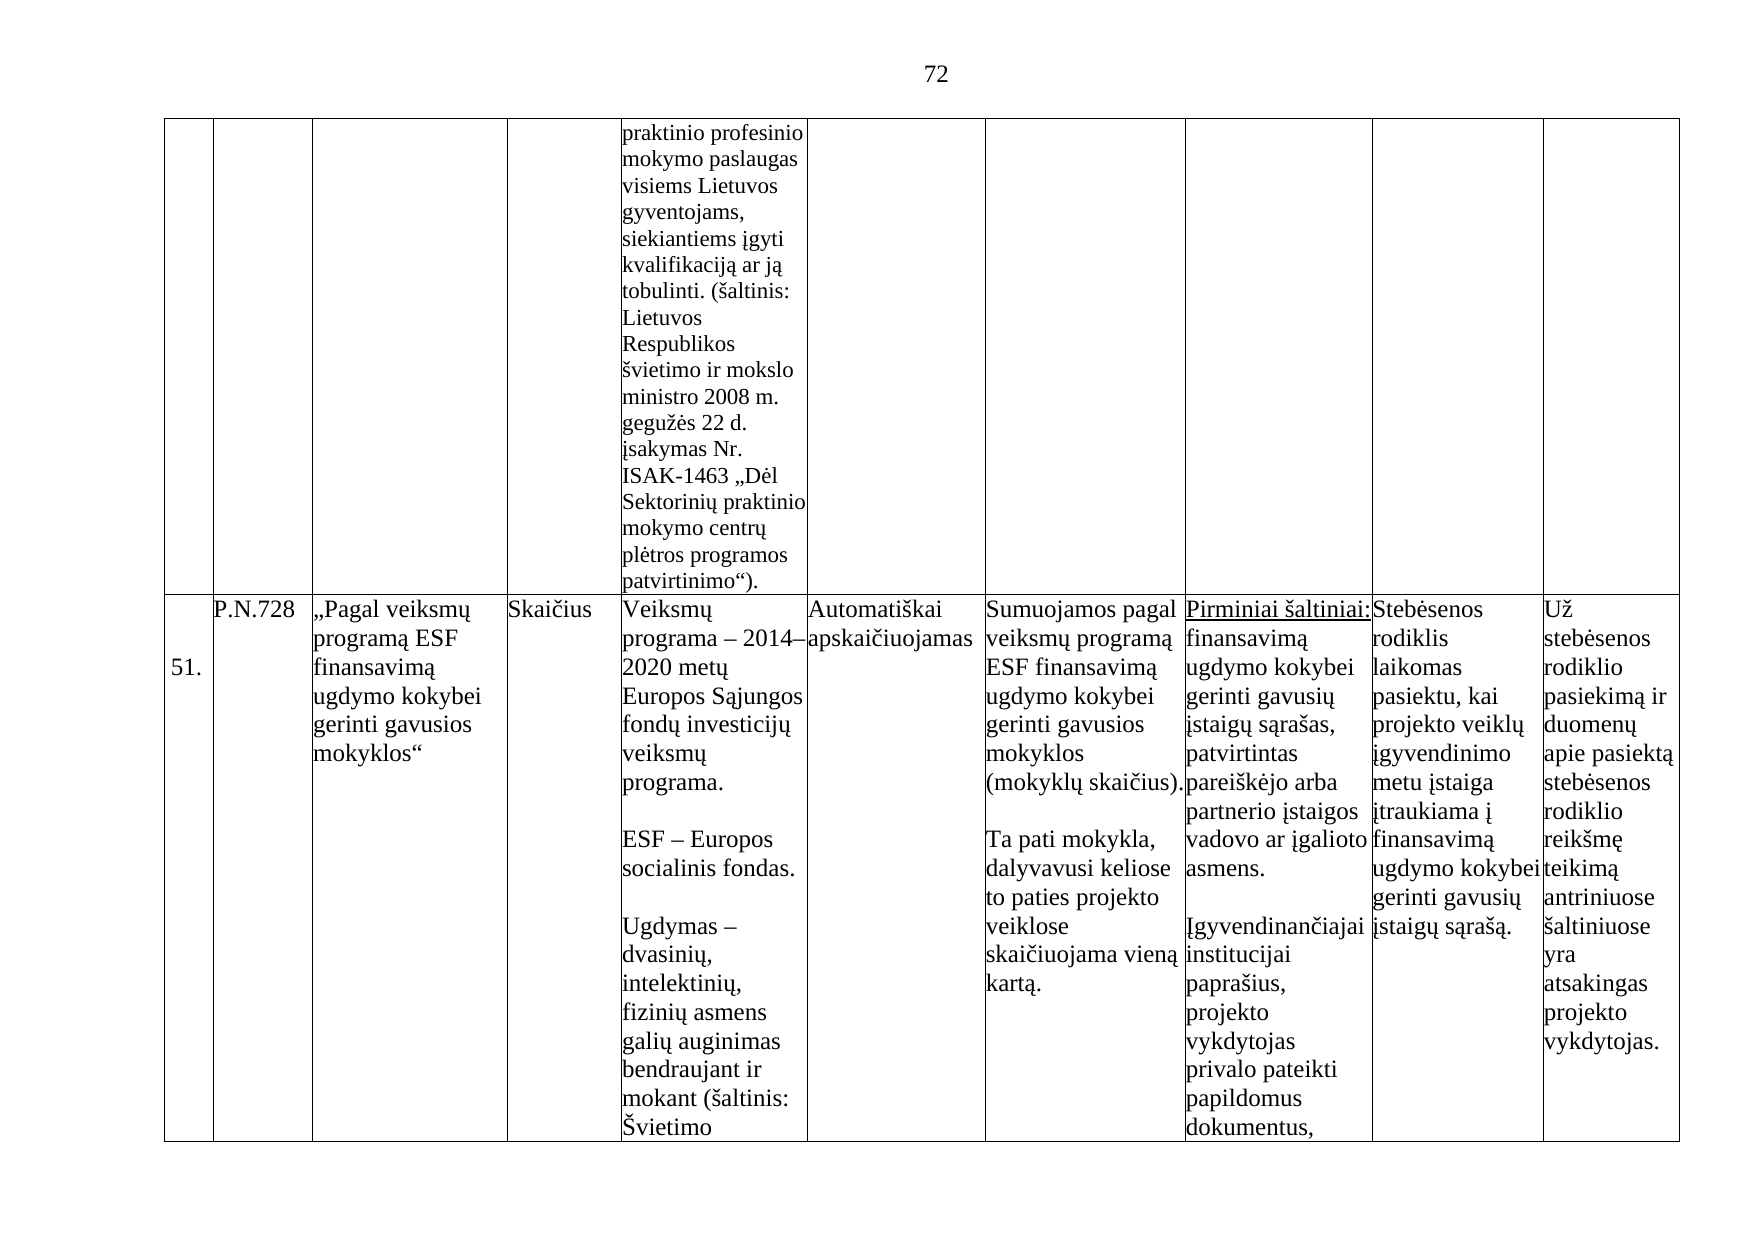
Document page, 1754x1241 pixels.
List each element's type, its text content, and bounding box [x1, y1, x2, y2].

table_cell [1186, 119, 1372, 593]
table_cell Sumuojamos pagal veiksmų programą ESF finansavimą ugdymo kokybei gerinti gavusios mokyklos (mokyklų skaičius). Ta pati mokykla, dalyvavusi keliose to paties projekto veiklose skaičiuojama vieną kartą. [986, 595, 1185, 1141]
table_cell [214, 119, 312, 593]
table_cell Stebėsenos rodiklis laikomas pasiektu, kai projekto veiklų įgyvendinimo metu įstaiga įtraukiama į finansavimą ugdymo kokybei gerinti gavusių įstaigų sąrašą. [1373, 595, 1543, 1141]
table_cell [165, 119, 213, 593]
table_cell 51. [165, 595, 213, 1141]
table_cell Už stebėsenos rodiklio pasiekimą ir duomenų apie pasiektą stebėsenos rodiklio reikšmę teikimą antriniuose šaltiniuose yra atsakingas projekto vykdytojas. [1544, 595, 1679, 1141]
table_cell Veiksmų programa – 2014–2020 metų Europos Sąjungos fondų investicijų veiksmų programa. ESF – Europos socialinis fondas. Ugdymas – dvasinių, intelektinių, fizinių asmens galių auginimas bendraujant ir mokant (šaltinis: Švietimo [622, 595, 807, 1141]
table_cell [508, 119, 621, 593]
table_cell [313, 119, 507, 593]
table_cell [808, 119, 985, 593]
table_cell „Pagal veiksmų programą ESF finansavimą ugdymo kokybei gerinti gavusios mokyklos“ [313, 595, 507, 1141]
table_cell P.N.728 [214, 595, 312, 1141]
table_cell [986, 119, 1185, 593]
table_cell praktinio profesinio mokymo paslaugas visiems Lietuvos gyventojams, siekiantiems įgyti kvalifikaciją ar ją tobulinti. (šaltinis: Lietuvos Respublikos švietimo ir mokslo ministro 2008 m. gegužės 22 d. įsakymas Nr. ISAK-1463 „Dėl Sektorinių praktinio mokymo centrų plėtros programos patvirtinimo“). [622, 119, 807, 593]
table_cell Skaičius [508, 595, 621, 1141]
table_cell [1544, 119, 1679, 593]
table_cell Pirminiai šaltiniai: finansavimą ugdymo kokybei gerinti gavusių įstaigų sąrašas, patvirtintas pareiškėjo arba partnerio įstaigos vadovo ar įgalioto asmens. Įgyvendinančiajai institucijai paprašius, projekto vykdytojas privalo pateikti papildomus dokumentus, [1186, 595, 1372, 1141]
table_cell Automatiškai apskaičiuojamas [808, 595, 985, 1141]
table_cell [1373, 119, 1543, 593]
